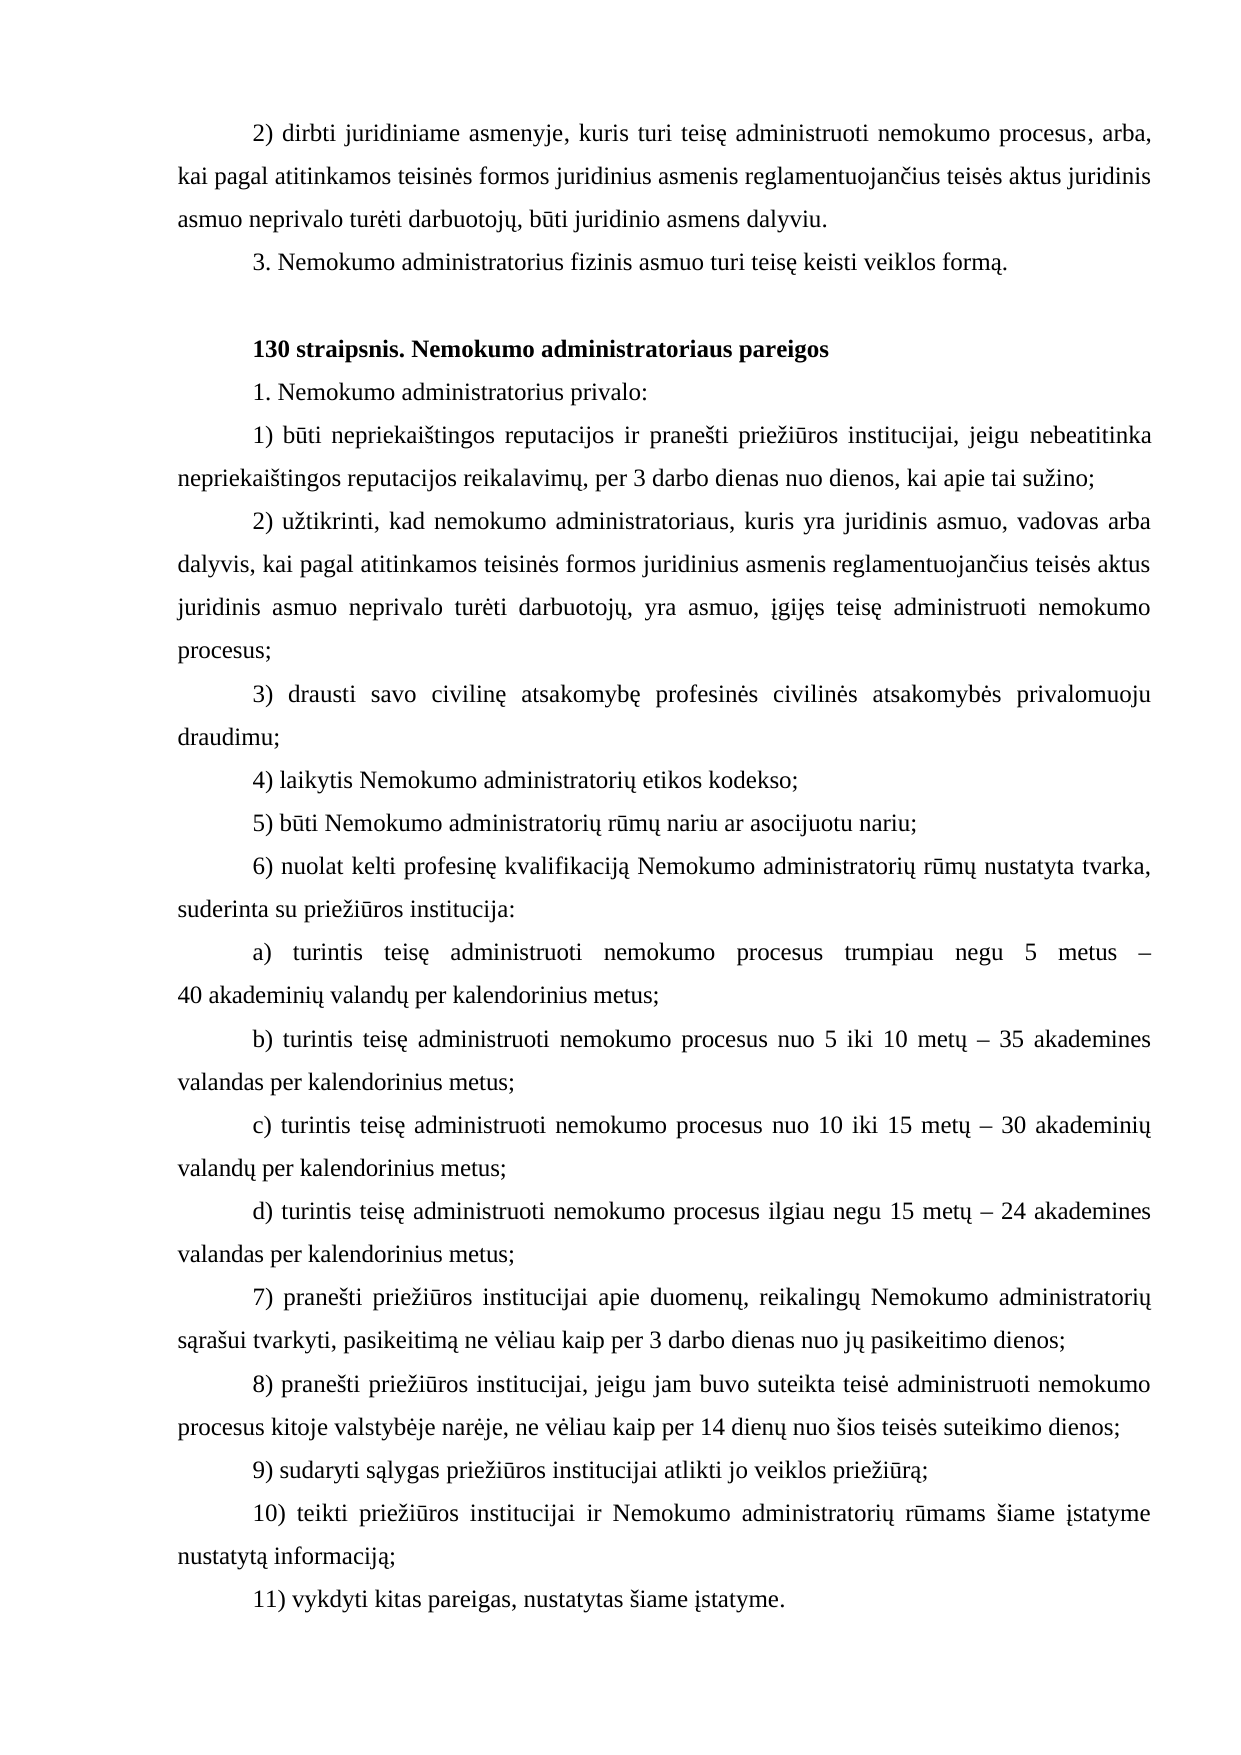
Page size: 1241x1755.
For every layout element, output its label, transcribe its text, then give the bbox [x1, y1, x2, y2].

text a) turintis teisę administruoti nemokumo procesus trumpiau negu 5 metus – 40 akademinių valandų per kalendorinius metus; [177, 937, 1152, 1009]
text 7) pranešti priežiūros institucijai apie duomenų, reikalingų Nemokumo administratorių sąrašui tvarkyti, pasikeitimą ne vėliau kaip per 3 darbo dienas nuo jų pasikeitimo dienos; [177, 1282, 1152, 1354]
text 9) sudaryti sąlygas priežiūros institucijai atlikti jo veiklos priežiūrą; [177, 1455, 1152, 1484]
text 10) teikti priežiūros institucijai ir Nemokumo administratorių rūmams šiame įstatyme nustatytą informaciją; [177, 1498, 1152, 1570]
text c) turintis teisę administruoti nemokumo procesus nuo 10 iki 15 metų – 30 akademinių valandų per kalendorinius metus; [177, 1110, 1152, 1182]
subtitle 3. Nemokumo administratorius fizinis asmuo turi teisę keisti veiklos formą. [177, 247, 1152, 276]
text 4) laikytis Nemokumo administratorių etikos kodekso; [177, 765, 1152, 794]
text 6) nuolat kelti profesinę kvalifikaciją Nemokumo administratorių rūmų nustatyta tvarka, suderinta su priežiūros institucija: [177, 851, 1152, 923]
text b) turintis teisę administruoti nemokumo procesus nuo 5 iki 10 metų – 35 akademines valandas per kalendorinius metus; [177, 1024, 1152, 1096]
text 3) drausti savo civilinę atsakomybę profesinės civilinės atsakomybės privalomuoju draudimu; [177, 679, 1152, 751]
text 11) vykdyti kitas pareigas, nustatytas šiame įstatyme. [177, 1584, 1152, 1613]
text 2) užtikrinti, kad nemokumo administratoriaus, kuris yra juridinis asmuo, vadovas arba dalyvis, kai pagal atitinkamos teisinės formos juridinius asmenis reglamentuojančius teisės aktus juridinis asmuo neprivalo turėti darbuotojų, yra asmuo, įgijęs teisę administruoti nemokumo procesus; [177, 506, 1152, 664]
text 1) būti nepriekaištingos reputacijos ir pranešti priežiūros institucijai, jeigu nebeatitinka nepriekaištingos reputacijos reikalavimų, per 3 darbo dienas nuo dienos, kai apie tai sužino; [177, 420, 1152, 492]
subtitle 130 straipsnis. Nemokumo administratoriaus pareigos [177, 334, 1152, 362]
text 1. Nemokumo administratorius privalo: [177, 377, 1152, 406]
text d) turintis teisę administruoti nemokumo procesus ilgiau negu 15 metų – 24 akademines valandas per kalendorinius metus; [177, 1196, 1152, 1268]
text 8) pranešti priežiūros institucijai, jeigu jam buvo suteikta teisė administruoti nemokumo procesus kitoje valstybėje narėje, ne vėliau kaip per 14 dienų nuo šios teisės suteikimo dienos; [177, 1369, 1152, 1441]
text 2) dirbti juridiniame asmenyje, kuris turi teisę administruoti nemokumo procesus, arba, kai pagal atitinkamos teisinės formos juridinius asmenis reglamentuojančius teisės aktus juridinis asmuo neprivalo turėti darbuotojų, būti juridinio asmens dalyviu. [177, 118, 1152, 233]
text 5) būti Nemokumo administratorių rūmų nariu ar asocijuotu nariu; [177, 808, 1152, 837]
